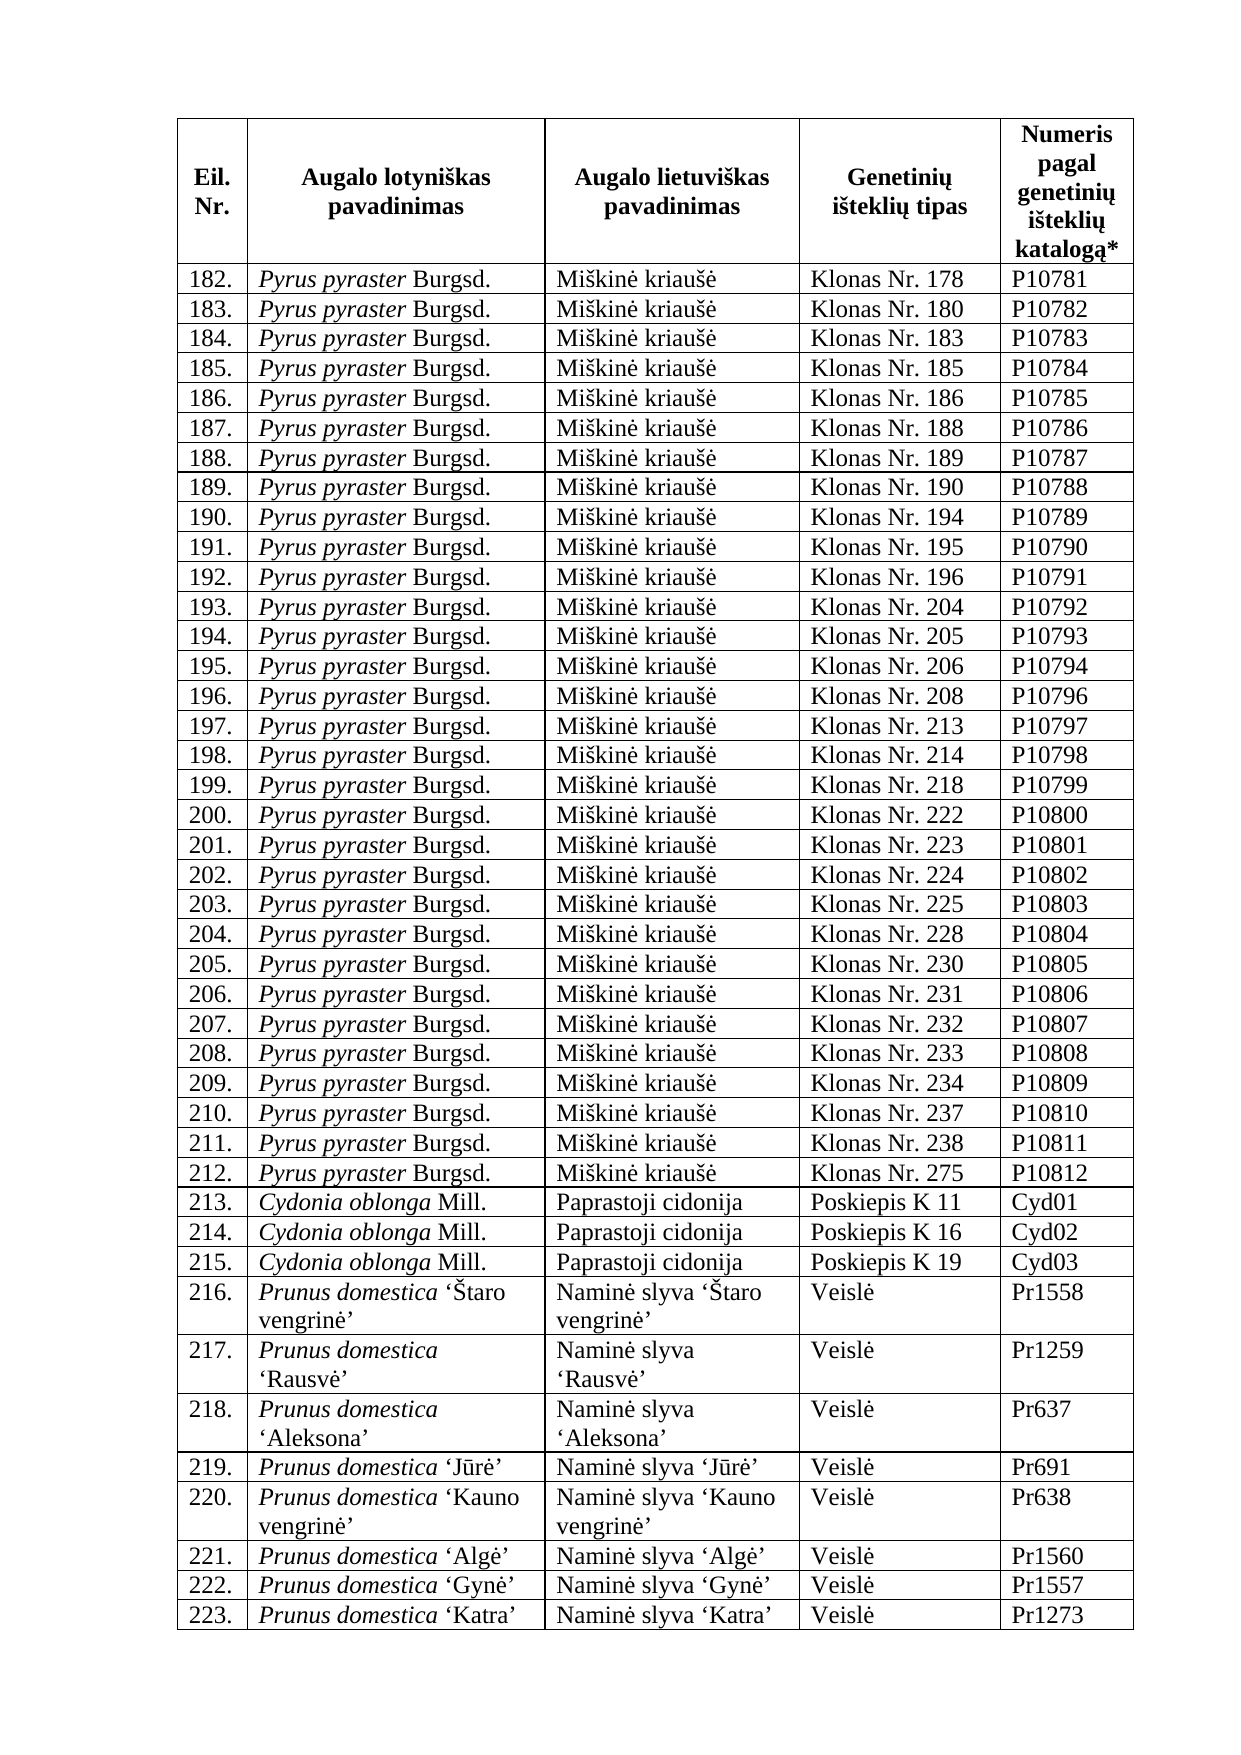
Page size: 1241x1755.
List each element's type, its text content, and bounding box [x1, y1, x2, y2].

table_cell P10789 [1001, 502, 1133, 531]
table_cell P10801 [1001, 830, 1133, 859]
table_cell Prunus domestica ‘Rausvė’ [248, 1335, 544, 1393]
table_cell P10812 [1001, 1158, 1133, 1186]
table_cell 187. [178, 413, 247, 442]
table_cell P10796 [1001, 681, 1133, 710]
table_cell Miškinė kriaušė [546, 919, 799, 948]
table_cell Pyrus pyraster Burgsd. [248, 1128, 544, 1157]
table_cell Pyrus pyraster Burgsd. [248, 621, 544, 650]
table_cell Klonas Nr. 232 [800, 1009, 1000, 1037]
table_cell 218. [178, 1394, 247, 1451]
table_cell 194. [178, 621, 247, 650]
table_cell Cydonia oblonga Mill. [248, 1247, 544, 1276]
table_cell 208. [178, 1039, 247, 1067]
table_cell Pyrus pyraster Burgsd. [248, 711, 544, 739]
table_cell 216. [178, 1277, 247, 1334]
table_cell Prunus domestica ‘Algė’ [248, 1541, 544, 1569]
table_cell Pyrus pyraster Burgsd. [248, 413, 544, 442]
table_cell P10799 [1001, 770, 1133, 799]
table_cell 199. [178, 770, 247, 799]
table_cell Pr637 [1001, 1394, 1133, 1451]
table_cell P10787 [1001, 443, 1133, 471]
table_cell Pyrus pyraster Burgsd. [248, 443, 544, 471]
table_cell Pr1557 [1001, 1571, 1133, 1599]
table_cell Miškinė kriaušė [546, 830, 799, 859]
table_cell Pyrus pyraster Burgsd. [248, 592, 544, 620]
table_cell 182. [178, 264, 247, 293]
table_cell Cyd01 [1001, 1188, 1133, 1216]
table_cell Pyrus pyraster Burgsd. [248, 949, 544, 978]
table_cell Klonas Nr. 195 [800, 532, 1000, 561]
table_cell 206. [178, 979, 247, 1008]
table_cell P10793 [1001, 621, 1133, 650]
table_cell Miškinė kriaušė [546, 443, 799, 471]
table_cell Veislė [800, 1453, 1000, 1481]
table_cell Pyrus pyraster Burgsd. [248, 264, 544, 293]
table_cell Miškinė kriaušė [546, 860, 799, 888]
table_header Numeris pagal genetinių išteklių katalogą* [1001, 119, 1133, 263]
table_cell Miškinė kriaušė [546, 651, 799, 680]
table_cell Klonas Nr. 180 [800, 294, 1000, 322]
table_cell Miškinė kriaušė [546, 979, 799, 1008]
table_cell 221. [178, 1541, 247, 1569]
table_cell P10792 [1001, 592, 1133, 620]
table_cell Miškinė kriaušė [546, 711, 799, 739]
table_cell Pyrus pyraster Burgsd. [248, 324, 544, 352]
table_cell P10806 [1001, 979, 1133, 1008]
table_cell Pyrus pyraster Burgsd. [248, 1068, 544, 1097]
table_cell Miškinė kriaušė [546, 532, 799, 561]
table_cell Miškinė kriaušė [546, 1068, 799, 1097]
table_cell Klonas Nr. 183 [800, 324, 1000, 352]
table_cell Pr1259 [1001, 1335, 1133, 1393]
table_cell Pyrus pyraster Burgsd. [248, 1098, 544, 1127]
table_cell Veislė [800, 1482, 1000, 1540]
table_cell P10805 [1001, 949, 1133, 978]
table_header Augalo lotyniškas pavadinimas [248, 119, 544, 263]
table_cell Pyrus pyraster Burgsd. [248, 681, 544, 710]
table_cell Klonas Nr. 178 [800, 264, 1000, 293]
table_cell 195. [178, 651, 247, 680]
table_cell Veislė [800, 1394, 1000, 1451]
table_cell Pyrus pyraster Burgsd. [248, 353, 544, 382]
table_cell Poskiepis K 16 [800, 1217, 1000, 1246]
table_cell Pyrus pyraster Burgsd. [248, 830, 544, 859]
table_cell Klonas Nr. 225 [800, 890, 1000, 918]
table_cell 222. [178, 1571, 247, 1599]
table_cell 213. [178, 1188, 247, 1216]
table_cell 207. [178, 1009, 247, 1037]
table_header Eil. Nr. [178, 119, 247, 263]
table_cell Miškinė kriaušė [546, 592, 799, 620]
table_cell 197. [178, 711, 247, 739]
table_cell Prunus domestica ‘Gynė’ [248, 1571, 544, 1599]
table_cell 203. [178, 890, 247, 918]
table_cell Klonas Nr. 185 [800, 353, 1000, 382]
table_cell Miškinė kriaušė [546, 1128, 799, 1157]
table_cell Pyrus pyraster Burgsd. [248, 383, 544, 412]
table_cell Miškinė kriaušė [546, 621, 799, 650]
table_cell Miškinė kriaušė [546, 562, 799, 591]
table_cell Naminė slyva ‘Aleksona’ [546, 1394, 799, 1451]
table_cell 209. [178, 1068, 247, 1097]
table_cell Naminė slyva ‘Katra’ [546, 1600, 799, 1629]
table_cell Pyrus pyraster Burgsd. [248, 979, 544, 1008]
table_cell 188. [178, 443, 247, 471]
table_cell Klonas Nr. 275 [800, 1158, 1000, 1186]
table_cell P10781 [1001, 264, 1133, 293]
table_cell Miškinė kriaušė [546, 264, 799, 293]
table_cell Naminė slyva ‘Rausvė’ [546, 1335, 799, 1393]
table_cell 185. [178, 353, 247, 382]
table_cell 186. [178, 383, 247, 412]
table_cell Miškinė kriaušė [546, 949, 799, 978]
table_cell P10786 [1001, 413, 1133, 442]
table_cell Pyrus pyraster Burgsd. [248, 1009, 544, 1037]
table_cell Pyrus pyraster Burgsd. [248, 890, 544, 918]
table_cell Klonas Nr. 186 [800, 383, 1000, 412]
table_cell Klonas Nr. 238 [800, 1128, 1000, 1157]
table_cell P10811 [1001, 1128, 1133, 1157]
table_cell Pr1560 [1001, 1541, 1133, 1569]
table_cell Klonas Nr. 230 [800, 949, 1000, 978]
table_cell P10794 [1001, 651, 1133, 680]
table_cell Veislė [800, 1335, 1000, 1393]
table_cell Miškinė kriaušė [546, 324, 799, 352]
table_cell P10803 [1001, 890, 1133, 918]
table_cell Klonas Nr. 206 [800, 651, 1000, 680]
table_cell Klonas Nr. 205 [800, 621, 1000, 650]
table_cell 205. [178, 949, 247, 978]
table_cell Naminė slyva ‘Jūrė’ [546, 1453, 799, 1481]
table_cell P10797 [1001, 711, 1133, 739]
table_cell Miškinė kriaušė [546, 1009, 799, 1037]
table_cell P10798 [1001, 741, 1133, 769]
table_cell Miškinė kriaušė [546, 1039, 799, 1067]
table_cell P10788 [1001, 473, 1133, 501]
table_cell Miškinė kriaušė [546, 353, 799, 382]
table_cell P10804 [1001, 919, 1133, 948]
table_cell Pr1558 [1001, 1277, 1133, 1334]
table_cell P10784 [1001, 353, 1133, 382]
table_cell Cyd03 [1001, 1247, 1133, 1276]
table_cell Miškinė kriaušė [546, 681, 799, 710]
table_cell 200. [178, 800, 247, 829]
table_cell Klonas Nr. 214 [800, 741, 1000, 769]
table_cell Miškinė kriaušė [546, 473, 799, 501]
table_cell P10790 [1001, 532, 1133, 561]
table_cell Naminė slyva ‘Štaro vengrinė’ [546, 1277, 799, 1334]
table_cell P10809 [1001, 1068, 1133, 1097]
table_cell Miškinė kriaušė [546, 741, 799, 769]
table_cell P10800 [1001, 800, 1133, 829]
table_cell P10807 [1001, 1009, 1133, 1037]
table_cell Klonas Nr. 194 [800, 502, 1000, 531]
table_cell Miškinė kriaušė [546, 502, 799, 531]
table_cell Pyrus pyraster Burgsd. [248, 562, 544, 591]
table_cell 201. [178, 830, 247, 859]
table_cell Miškinė kriaušė [546, 890, 799, 918]
table_cell 190. [178, 502, 247, 531]
table_cell Poskiepis K 11 [800, 1188, 1000, 1216]
table_cell Klonas Nr. 224 [800, 860, 1000, 888]
table_cell Naminė slyva ‘Kauno vengrinė’ [546, 1482, 799, 1540]
table_cell 219. [178, 1453, 247, 1481]
table_cell Poskiepis K 19 [800, 1247, 1000, 1276]
table_cell Paprastoji cidonija [546, 1188, 799, 1216]
table_cell Veislė [800, 1571, 1000, 1599]
table_cell Prunus domestica ‘Aleksona’ [248, 1394, 544, 1451]
table_cell Cydonia oblonga Mill. [248, 1188, 544, 1216]
table_cell Klonas Nr. 190 [800, 473, 1000, 501]
table_cell 223. [178, 1600, 247, 1629]
table_cell Naminė slyva ‘Gynė’ [546, 1571, 799, 1599]
table_cell Miškinė kriaušė [546, 770, 799, 799]
table_cell Veislė [800, 1277, 1000, 1334]
table_cell Pyrus pyraster Burgsd. [248, 860, 544, 888]
table_cell 204. [178, 919, 247, 948]
table_cell Prunus domestica ‘Jūrė’ [248, 1453, 544, 1481]
table_cell 189. [178, 473, 247, 501]
table_cell Pyrus pyraster Burgsd. [248, 1039, 544, 1067]
table_cell Cydonia oblonga Mill. [248, 1217, 544, 1246]
table_cell Klonas Nr. 213 [800, 711, 1000, 739]
table_cell Prunus domestica ‘Katra’ [248, 1600, 544, 1629]
table_cell 212. [178, 1158, 247, 1186]
table_cell Pyrus pyraster Burgsd. [248, 741, 544, 769]
table_cell Naminė slyva ‘Algė’ [546, 1541, 799, 1569]
table_cell Cyd02 [1001, 1217, 1133, 1246]
table_cell Pr638 [1001, 1482, 1133, 1540]
table_cell Paprastoji cidonija [546, 1247, 799, 1276]
table_cell Paprastoji cidonija [546, 1217, 799, 1246]
table_cell Klonas Nr. 228 [800, 919, 1000, 948]
table_cell 198. [178, 741, 247, 769]
table_cell Miškinė kriaušė [546, 1098, 799, 1127]
table_cell P10808 [1001, 1039, 1133, 1067]
table_cell Pyrus pyraster Burgsd. [248, 473, 544, 501]
table_cell Miškinė kriaušė [546, 800, 799, 829]
table_cell Pyrus pyraster Burgsd. [248, 800, 544, 829]
table_cell 214. [178, 1217, 247, 1246]
table_cell Klonas Nr. 234 [800, 1068, 1000, 1097]
table_cell Klonas Nr. 231 [800, 979, 1000, 1008]
table_cell Prunus domestica ‘Kauno vengrinė’ [248, 1482, 544, 1540]
table_cell Pyrus pyraster Burgsd. [248, 532, 544, 561]
table_cell 211. [178, 1128, 247, 1157]
table_cell 191. [178, 532, 247, 561]
table_cell Klonas Nr. 223 [800, 830, 1000, 859]
table_cell Klonas Nr. 196 [800, 562, 1000, 591]
table_cell 196. [178, 681, 247, 710]
table_cell P10802 [1001, 860, 1133, 888]
table_cell Prunus domestica ‘Štaro vengrinė’ [248, 1277, 544, 1334]
table_cell Pyrus pyraster Burgsd. [248, 770, 544, 799]
table_cell Miškinė kriaušė [546, 294, 799, 322]
table_cell Klonas Nr. 237 [800, 1098, 1000, 1127]
table_cell Pr691 [1001, 1453, 1133, 1481]
table_cell Klonas Nr. 218 [800, 770, 1000, 799]
table_cell 202. [178, 860, 247, 888]
table_cell 193. [178, 592, 247, 620]
table_cell P10810 [1001, 1098, 1133, 1127]
table_cell P10785 [1001, 383, 1133, 412]
table_cell Pyrus pyraster Burgsd. [248, 1158, 544, 1186]
table_cell P10791 [1001, 562, 1133, 591]
table_cell Klonas Nr. 204 [800, 592, 1000, 620]
table_header Augalo lietuviškas pavadinimas [546, 119, 799, 263]
table_cell Pyrus pyraster Burgsd. [248, 651, 544, 680]
table_cell Veislė [800, 1541, 1000, 1569]
table_cell P10782 [1001, 294, 1133, 322]
table_cell Pyrus pyraster Burgsd. [248, 294, 544, 322]
table_cell Pyrus pyraster Burgsd. [248, 919, 544, 948]
table_cell Miškinė kriaušė [546, 1158, 799, 1186]
table_cell 220. [178, 1482, 247, 1540]
table_cell 192. [178, 562, 247, 591]
table_cell Pyrus pyraster Burgsd. [248, 502, 544, 531]
table_cell 210. [178, 1098, 247, 1127]
table_cell Klonas Nr. 208 [800, 681, 1000, 710]
table_header Genetinių išteklių tipas [800, 119, 1000, 263]
table_cell Miškinė kriaušė [546, 383, 799, 412]
table_cell Klonas Nr. 189 [800, 443, 1000, 471]
table_cell Klonas Nr. 188 [800, 413, 1000, 442]
table_cell 183. [178, 294, 247, 322]
table_cell 217. [178, 1335, 247, 1393]
table_cell 184. [178, 324, 247, 352]
table_cell 215. [178, 1247, 247, 1276]
table_cell Klonas Nr. 233 [800, 1039, 1000, 1067]
table_cell Veislė [800, 1600, 1000, 1629]
table_cell Pr1273 [1001, 1600, 1133, 1629]
table_cell Miškinė kriaušė [546, 413, 799, 442]
table_cell P10783 [1001, 324, 1133, 352]
table_cell Klonas Nr. 222 [800, 800, 1000, 829]
